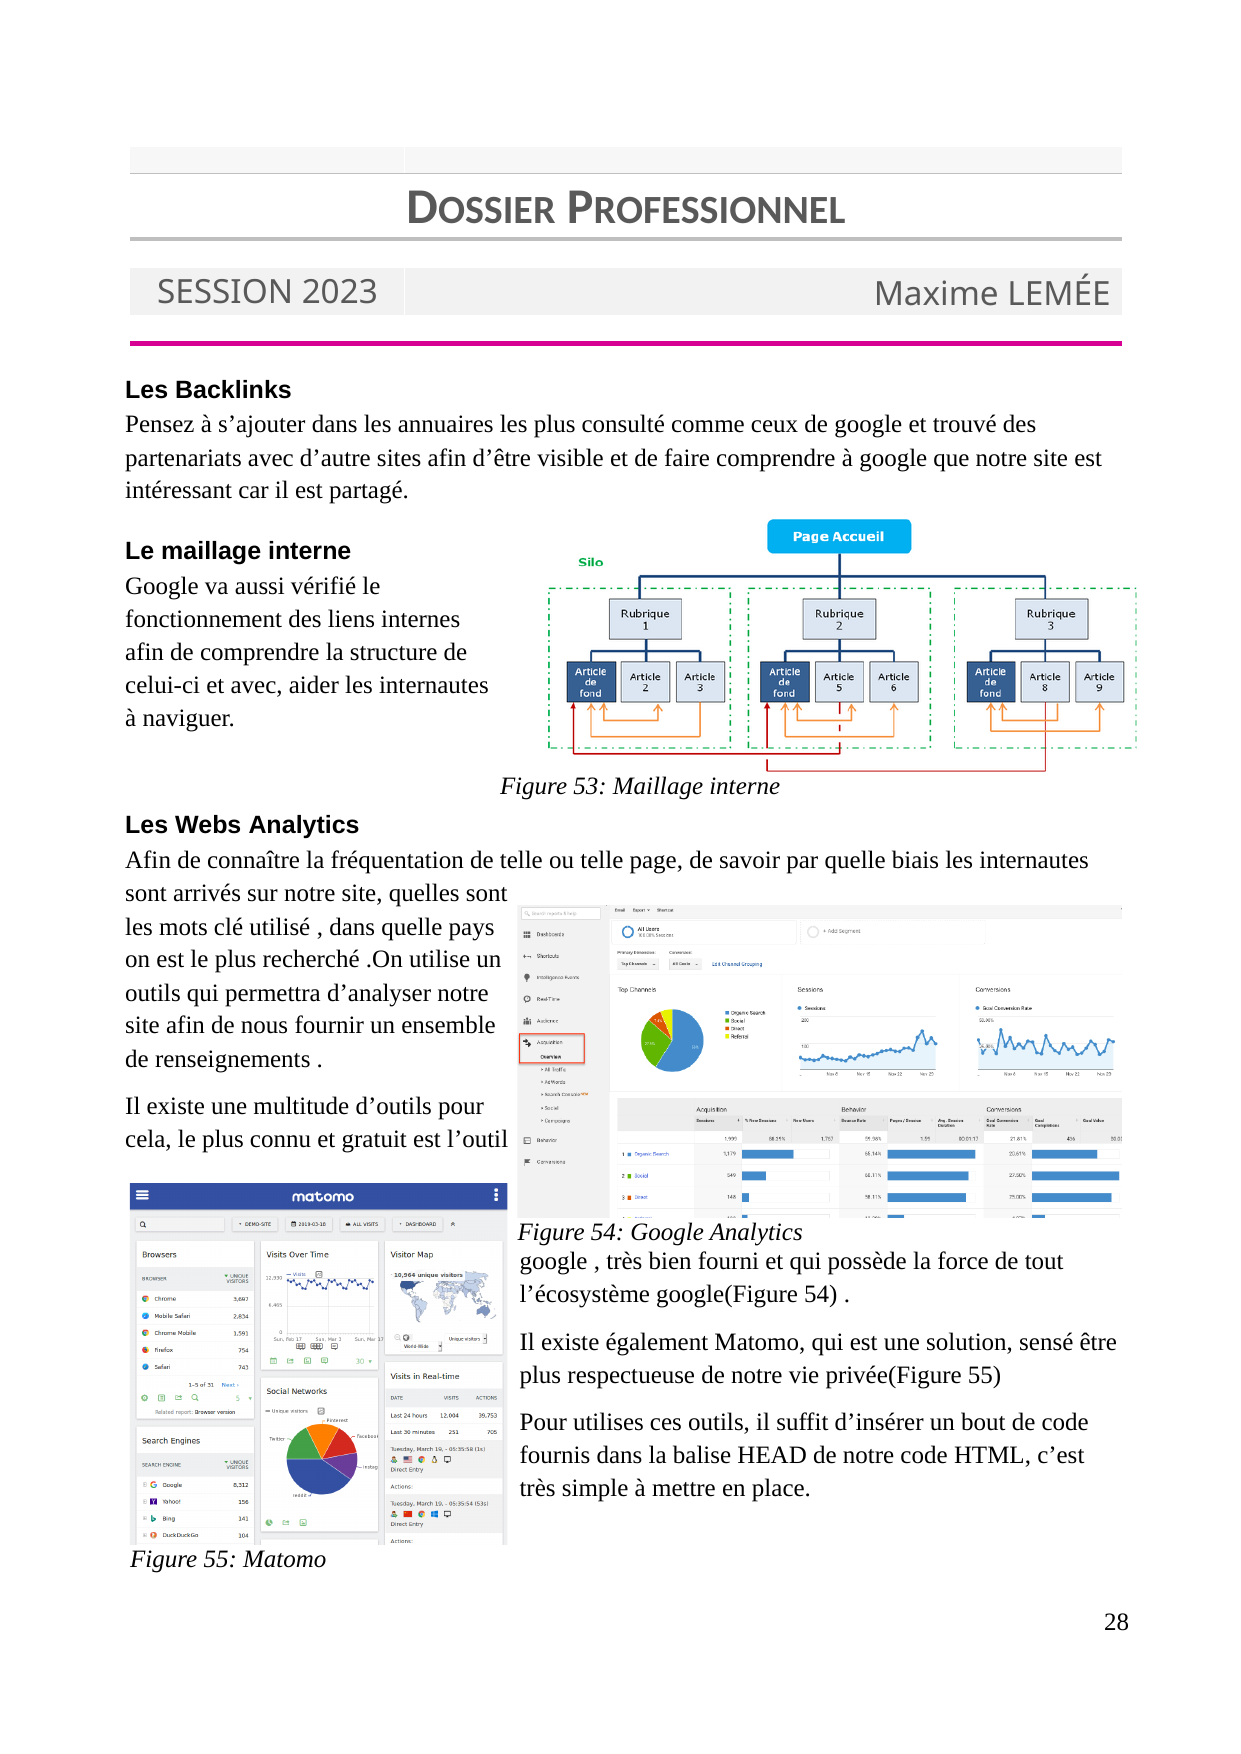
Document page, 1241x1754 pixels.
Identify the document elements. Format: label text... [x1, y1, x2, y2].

text Afin de connaître la fréquentation de telle ou telle page, de savoir par quelle biais les internautes sont arrivés sur notre site, quelles sont les mots clé utilisé , dans quelle pays on est le plus recherché .On utilise un outils qui permettra d’analyser notre site afin de nous fournir un ensemble de renseignements . [125, 846, 1123, 1072]
picture [517, 905, 1122, 1218]
text Figure 55: Matomo [130, 1545, 507, 1573]
subtitle Les Webs Analytics [125, 811, 1123, 839]
text Figure 53: Maillage interne [500, 772, 1137, 800]
subtitle Les Backlinks [125, 374, 1123, 403]
text Figure 54: Google Analytics [517, 1218, 1122, 1246]
picture [129, 1183, 508, 1545]
subtitle [500, 506, 1137, 518]
subtitle Le maillage interne [125, 536, 499, 564]
text Google va aussi vérifié le fonctionnement des liens internes afin de comprendre la structure de celui-ci et avec, aider les internautes à naviguer. [125, 571, 499, 732]
text Pour utilises ces outils, il suffit d’insérer un bout de code fournis dans la balise HEAD de notre code HTML, c’est très simple à mettre en place. [508, 1407, 1123, 1502]
text Il existe également Matomo, qui est une solution, sensé être plus respectueuse de notre vie privée(Figure 55) [508, 1327, 1123, 1388]
picture [499, 518, 1137, 772]
text Il existe une multitude d’outils pour cela, le plus connu et gratuit est l’outil google , très bien fourni et qui possède la force de tout l’écosystème google(Figure 54) . [125, 1091, 1123, 1308]
text Pensez à s’ajouter dans les annuaires les plus consulté comme ceux de google et trouvé des partenariats avec d’autre sites afin d’être visible et de faire comprendre à google que notre site est intéressant car il est partagé. [125, 409, 1123, 504]
